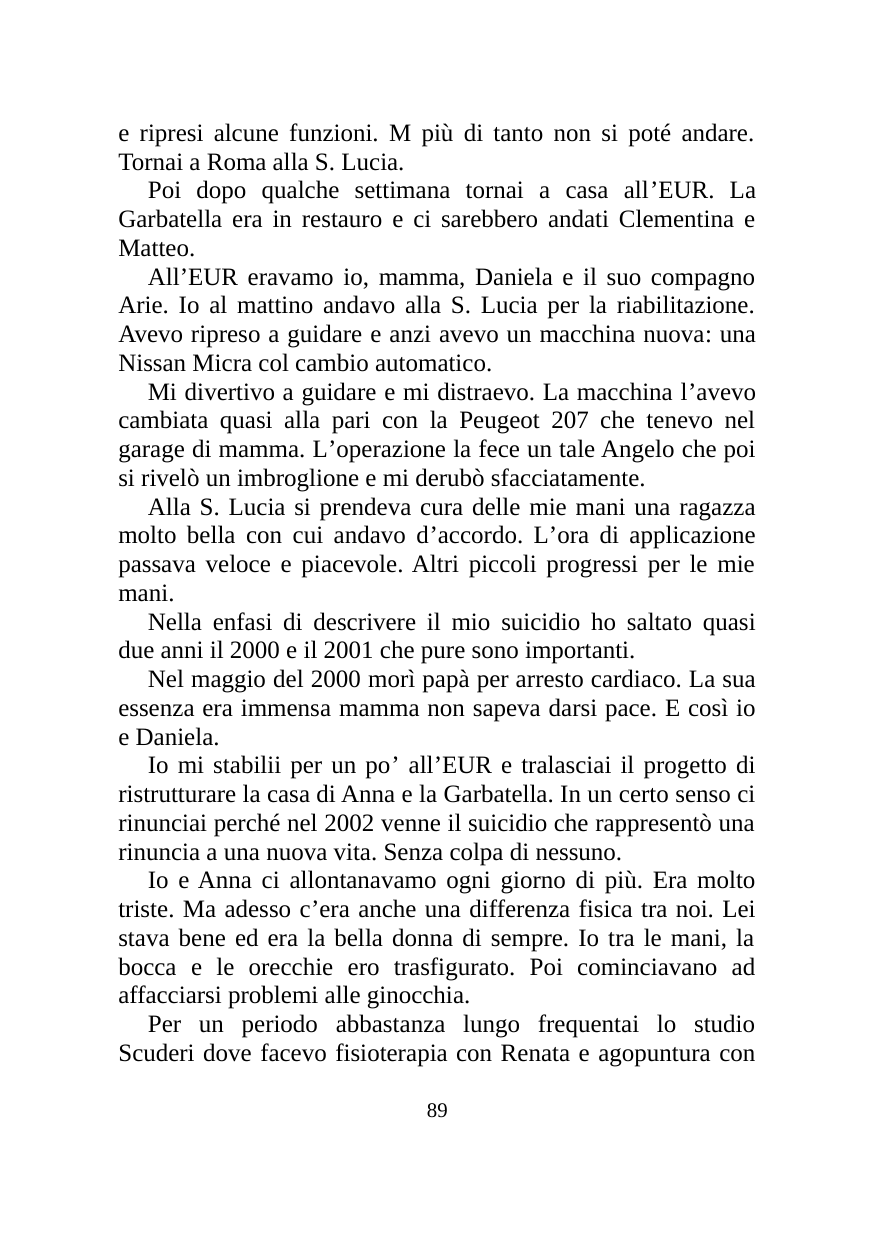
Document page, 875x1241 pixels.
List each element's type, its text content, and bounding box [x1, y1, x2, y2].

text Io mi stabilii per un po’ all’EUR e tralasciai il progetto di ristrutturare la casa di Anna e la Garbatella. In un certo senso ci rinunciai perché nel 2002 venne il suicidio che rappresentò una rinuncia a una nuova vita. Senza colpa di nessuno. [118, 751, 756, 866]
text Poi dopo qualche settimana tornai a casa all’EUR. La Garbatella era in restauro e ci sarebbero andati Clementina e Matteo. [118, 176, 756, 262]
text Nella enfasi di descrivere il mio suicidio ho saltato quasi due anni il 2000 e il 2001 che pure sono importanti. [118, 607, 756, 664]
text All’EUR eravamo io, mamma, Daniela e il suo compagno Arie. Io al mattino andavo alla S. Lucia per la riabilitazione. Avevo ripreso a guidare e anzi avevo un macchina nuova: una Nissan Micra col cambio automatico. [118, 262, 756, 377]
text Alla S. Lucia si prendeva cura delle mie mani una ragazza molto bella con cui andavo d’accordo. L’ora di applicazione passava veloce e piacevole. Altri piccoli progressi per le mie mani. [118, 492, 756, 607]
text e ripresi alcune funzioni. M più di tanto non si poté andare. Tornai a Roma alla S. Lucia. [118, 118, 756, 176]
text Io e Anna ci allontanavamo ogni giorno di più. Era molto triste. Ma adesso c’era anche una differenza fisica tra noi. Lei stava bene ed era la bella donna di sempre. Io tra le mani, la bocca e le orecchie ero trasfigurato. Poi cominciavano ad affacciarsi problemi alle ginocchia. [118, 866, 756, 1009]
text Per un periodo abbastanza lungo frequentai lo studio Scuderi dove facevo fisioterapia con Renata e agopuntura con [118, 1009, 756, 1067]
text Mi divertivo a guidare e mi distraevo. La macchina l’avevo cambiata quasi alla pari con la Peugeot 207 che tenevo nel garage di mamma. L’operazione la fece un tale Angelo che poi si rivelò un imbroglione e mi derubò sfacciatamente. [118, 377, 756, 492]
text Nel maggio del 2000 morì papà per arresto cardiaco. La sua essenza era immensa mamma non sapeva darsi pace. E così io e Daniela. [118, 664, 756, 751]
